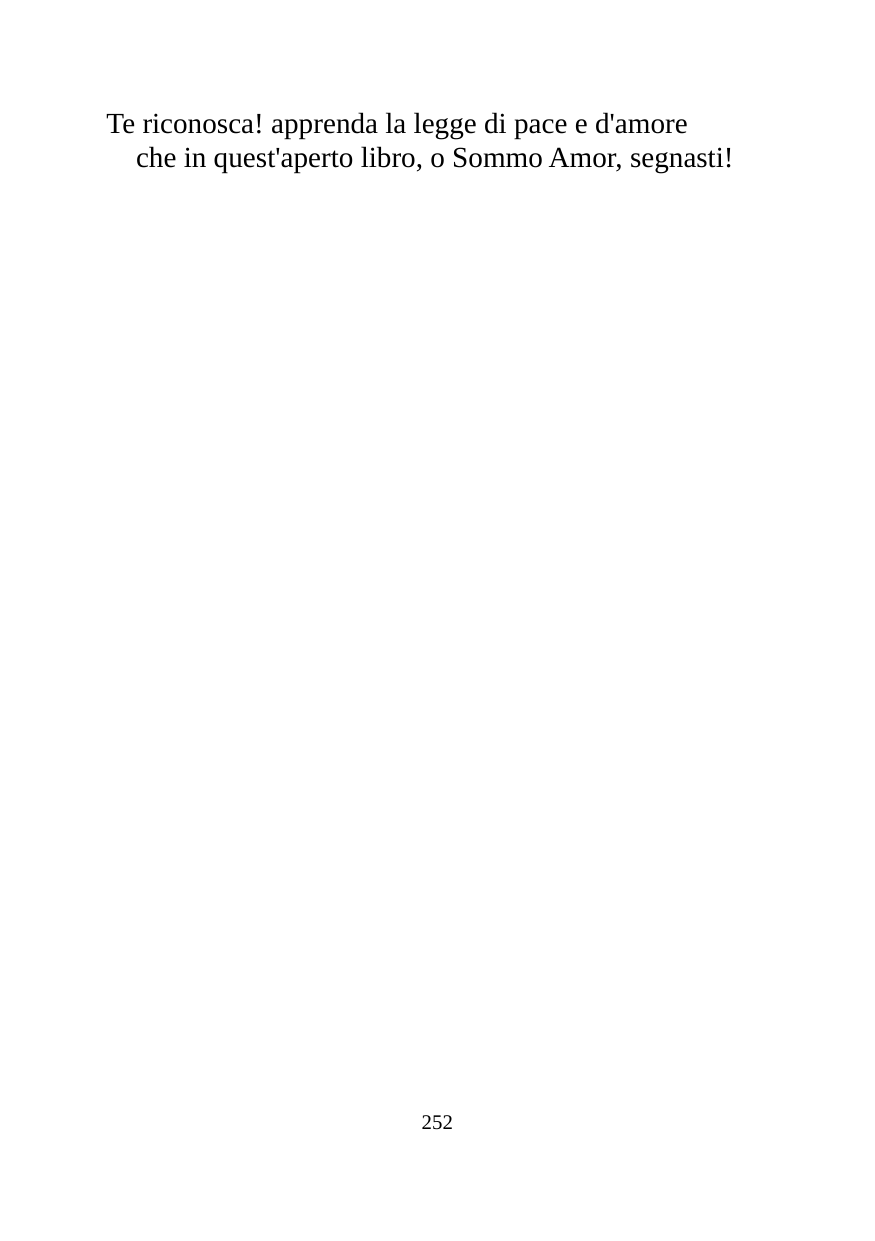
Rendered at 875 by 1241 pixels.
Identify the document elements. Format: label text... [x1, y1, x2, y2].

text Te riconosca! apprenda la legge di pace e d'amore che in quest'aperto libro, o Sommo Amor, segnasti! [106, 106, 768, 173]
